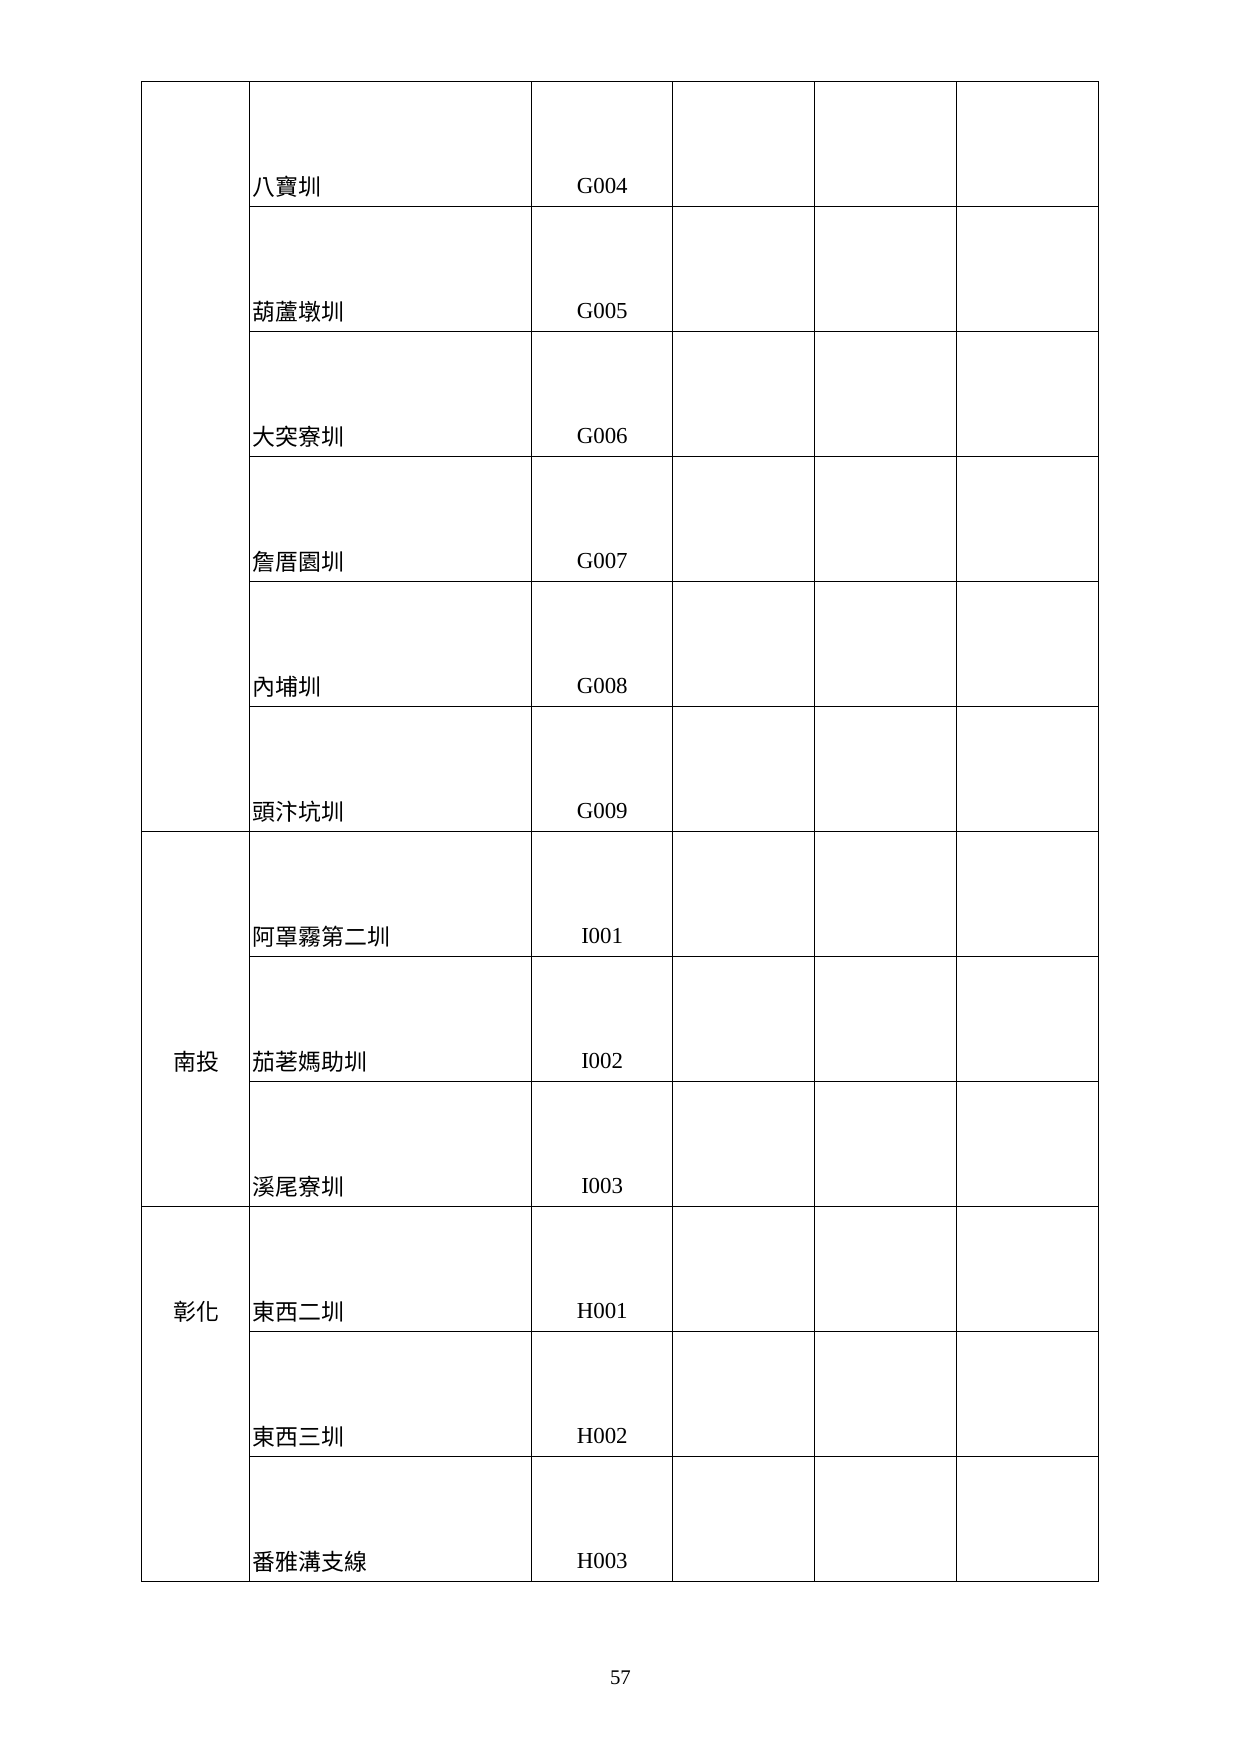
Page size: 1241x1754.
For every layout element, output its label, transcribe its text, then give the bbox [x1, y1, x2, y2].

table_cell [815, 1082, 956, 1206]
table_cell [142, 82, 249, 831]
table_cell [957, 707, 1098, 831]
table_cell 頭汴坑圳 [250, 707, 531, 831]
table_cell [815, 332, 956, 456]
table_cell 詹厝園圳 [250, 457, 531, 581]
table_cell G004 [532, 82, 672, 206]
table_cell 八寶圳 [250, 82, 531, 206]
table_cell [957, 957, 1098, 1081]
table_cell 南投 [142, 832, 249, 1206]
table_cell [673, 457, 814, 581]
table_cell 葫蘆墩圳 [250, 207, 531, 331]
table_cell [957, 1457, 1098, 1581]
table_cell [815, 82, 956, 206]
table_cell [673, 1207, 814, 1331]
table_cell G007 [532, 457, 672, 581]
table_cell [957, 207, 1098, 331]
table_cell [673, 82, 814, 206]
table_cell G008 [532, 582, 672, 706]
table_cell 內埔圳 [250, 582, 531, 706]
table_cell G009 [532, 707, 672, 831]
table_cell [673, 957, 814, 1081]
table_cell 溪尾寮圳 [250, 1082, 531, 1206]
table_cell I003 [532, 1082, 672, 1206]
table_cell I002 [532, 957, 672, 1081]
table_cell [815, 1332, 956, 1456]
table_cell [815, 1207, 956, 1331]
table_cell [673, 707, 814, 831]
table_cell 阿罩霧第二圳 [250, 832, 531, 956]
table_cell 彰化 [142, 1207, 249, 1581]
table_cell [815, 957, 956, 1081]
table_cell 東西二圳 [250, 1207, 531, 1331]
table_cell [957, 1082, 1098, 1206]
table_cell [957, 82, 1098, 206]
table_cell [673, 1457, 814, 1581]
table_cell [957, 582, 1098, 706]
table_cell H002 [532, 1332, 672, 1456]
table_cell [957, 1207, 1098, 1331]
table_cell [673, 1082, 814, 1206]
table_cell [957, 332, 1098, 456]
table_cell I001 [532, 832, 672, 956]
table_cell H001 [532, 1207, 672, 1331]
table_cell [673, 832, 814, 956]
table_cell 東西三圳 [250, 1332, 531, 1456]
table_cell [957, 1332, 1098, 1456]
table_cell [673, 1332, 814, 1456]
table_cell [957, 457, 1098, 581]
table_cell [673, 582, 814, 706]
table_cell [815, 582, 956, 706]
table_cell G006 [532, 332, 672, 456]
table_cell [957, 832, 1098, 956]
table_cell [815, 207, 956, 331]
table_cell [815, 832, 956, 956]
table_cell G005 [532, 207, 672, 331]
table_cell 大突寮圳 [250, 332, 531, 456]
table_cell [815, 1457, 956, 1581]
table_cell H003 [532, 1457, 672, 1581]
table_cell 茄荖媽助圳 [250, 957, 531, 1081]
table_cell [673, 207, 814, 331]
table_cell [673, 332, 814, 456]
table_cell 番雅溝支線 [250, 1457, 531, 1581]
table_cell [815, 707, 956, 831]
table_cell [815, 457, 956, 581]
